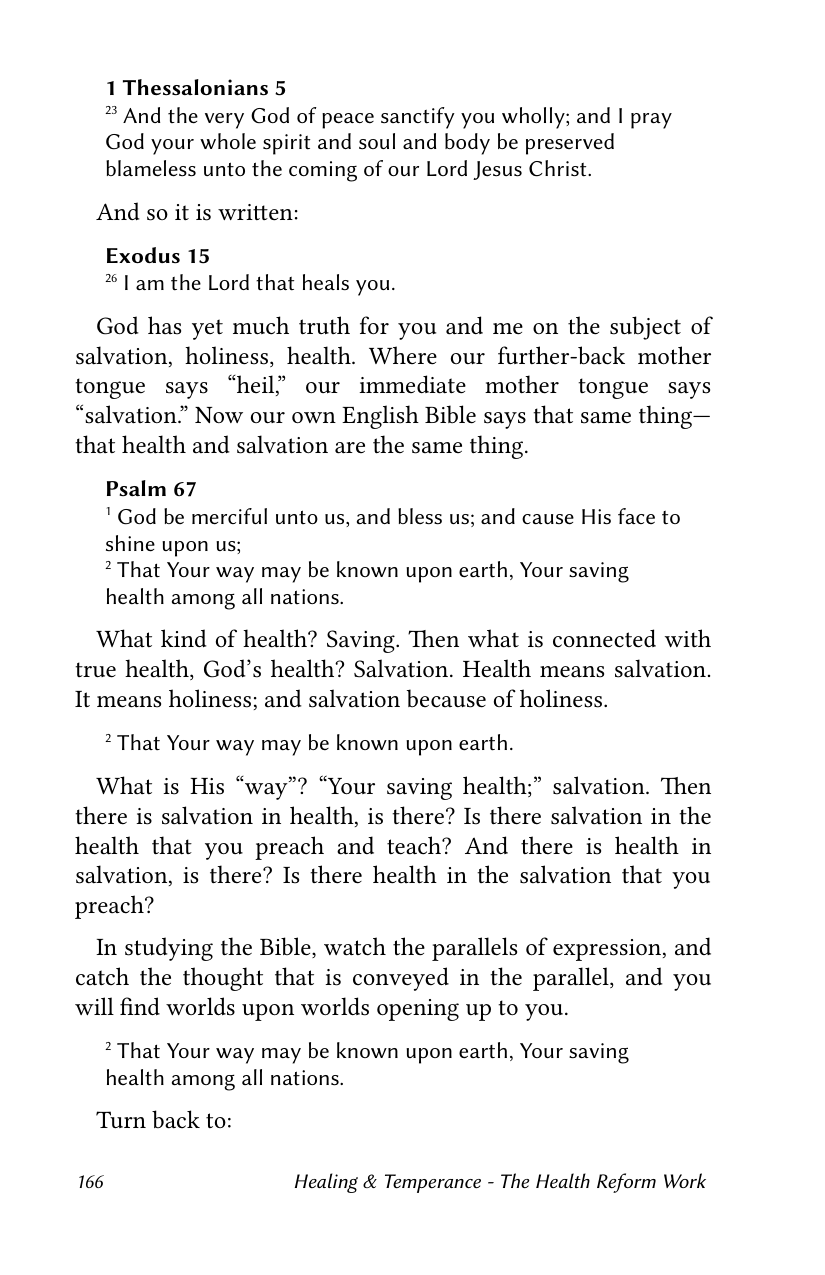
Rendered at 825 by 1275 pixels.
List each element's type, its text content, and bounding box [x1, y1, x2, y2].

text God has yet much truth for you and me on the subject of salvation, holiness, health. Where our further-back mother tongue says “heil,” our immediate mother tongue says “salvation.” Now our own English Bible says that same thing—that health and salvation are the same thing. [75, 312, 712, 460]
text 1 God be merciful unto us, and bless us; and cause His face to shine upon us; [105, 504, 682, 557]
text Exodus 15 [105, 242, 712, 269]
text 26 I am the Lord that heals you. [105, 270, 682, 296]
text 1 Thessalonians 5 [105, 75, 712, 101]
text What is His “way”? “Your saving health;” salvation. Then there is salvation in health, is there? Is there salvation in the health that you preach and teach? And there is health in salvation, is there? Is there health in the salvation that you preach? [75, 772, 712, 920]
text 2 That Your way may be known upon earth, Your saving health among all nations. [105, 1038, 682, 1091]
text And so it is written: [75, 198, 712, 226]
text Turn back to: [75, 1106, 712, 1135]
text What kind of health? Saving. Then what is connected with true health, God’s health? Salvation. Health means salvation. It means holiness; and salvation because of holiness. [75, 626, 712, 714]
text 23 And the very God of peace sanctify you wholly; and I pray God your whole spirit and soul and body be preserved blameless unto the coming of our Lord Jesus Christ. [105, 103, 682, 182]
text In studying the Bible, watch the parallels of expression, and catch the thought that is conveyed in the parallel, and you will find worlds upon worlds opening up to you. [75, 933, 712, 1022]
text Psalm 67 [105, 476, 712, 502]
text 2 That Your way may be known upon earth, Your saving health among all nations. [105, 557, 682, 610]
text 2 That Your way may be known upon earth. [105, 730, 682, 756]
